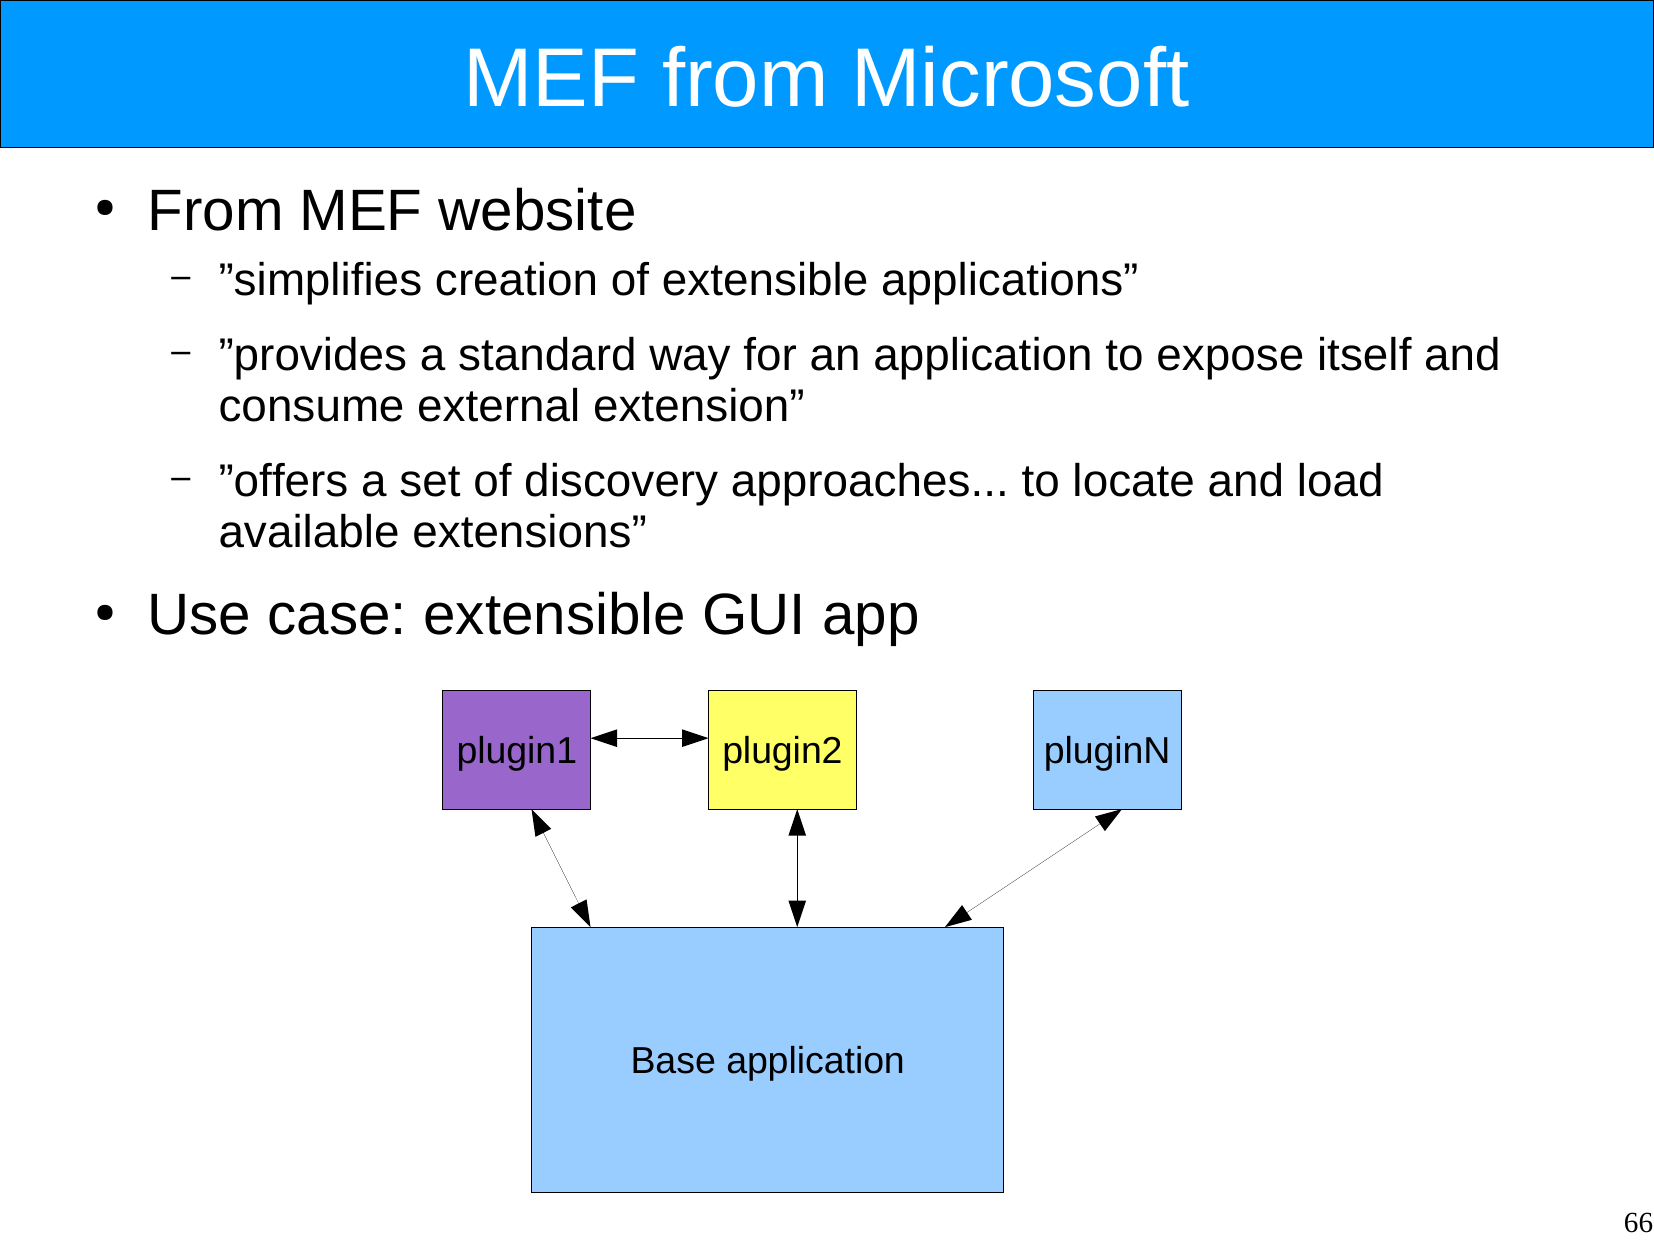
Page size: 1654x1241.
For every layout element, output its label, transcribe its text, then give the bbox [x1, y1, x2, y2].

title MEF from Microsoft [82, 21, 1571, 135]
text_box plugin2 [708, 690, 857, 810]
text_box plugin1 [442, 690, 591, 810]
text_box Base application [531, 927, 1004, 1193]
list From MEF website ”simplifies creation of extensible applications” ”provides a standard way for an application to expose itself and consume external extension” ”offers a set of discovery approaches... to locate and load available extensions” Use case: extensible GUI app [76, 177, 1565, 1196]
text_box pluginN [1033, 690, 1182, 810]
